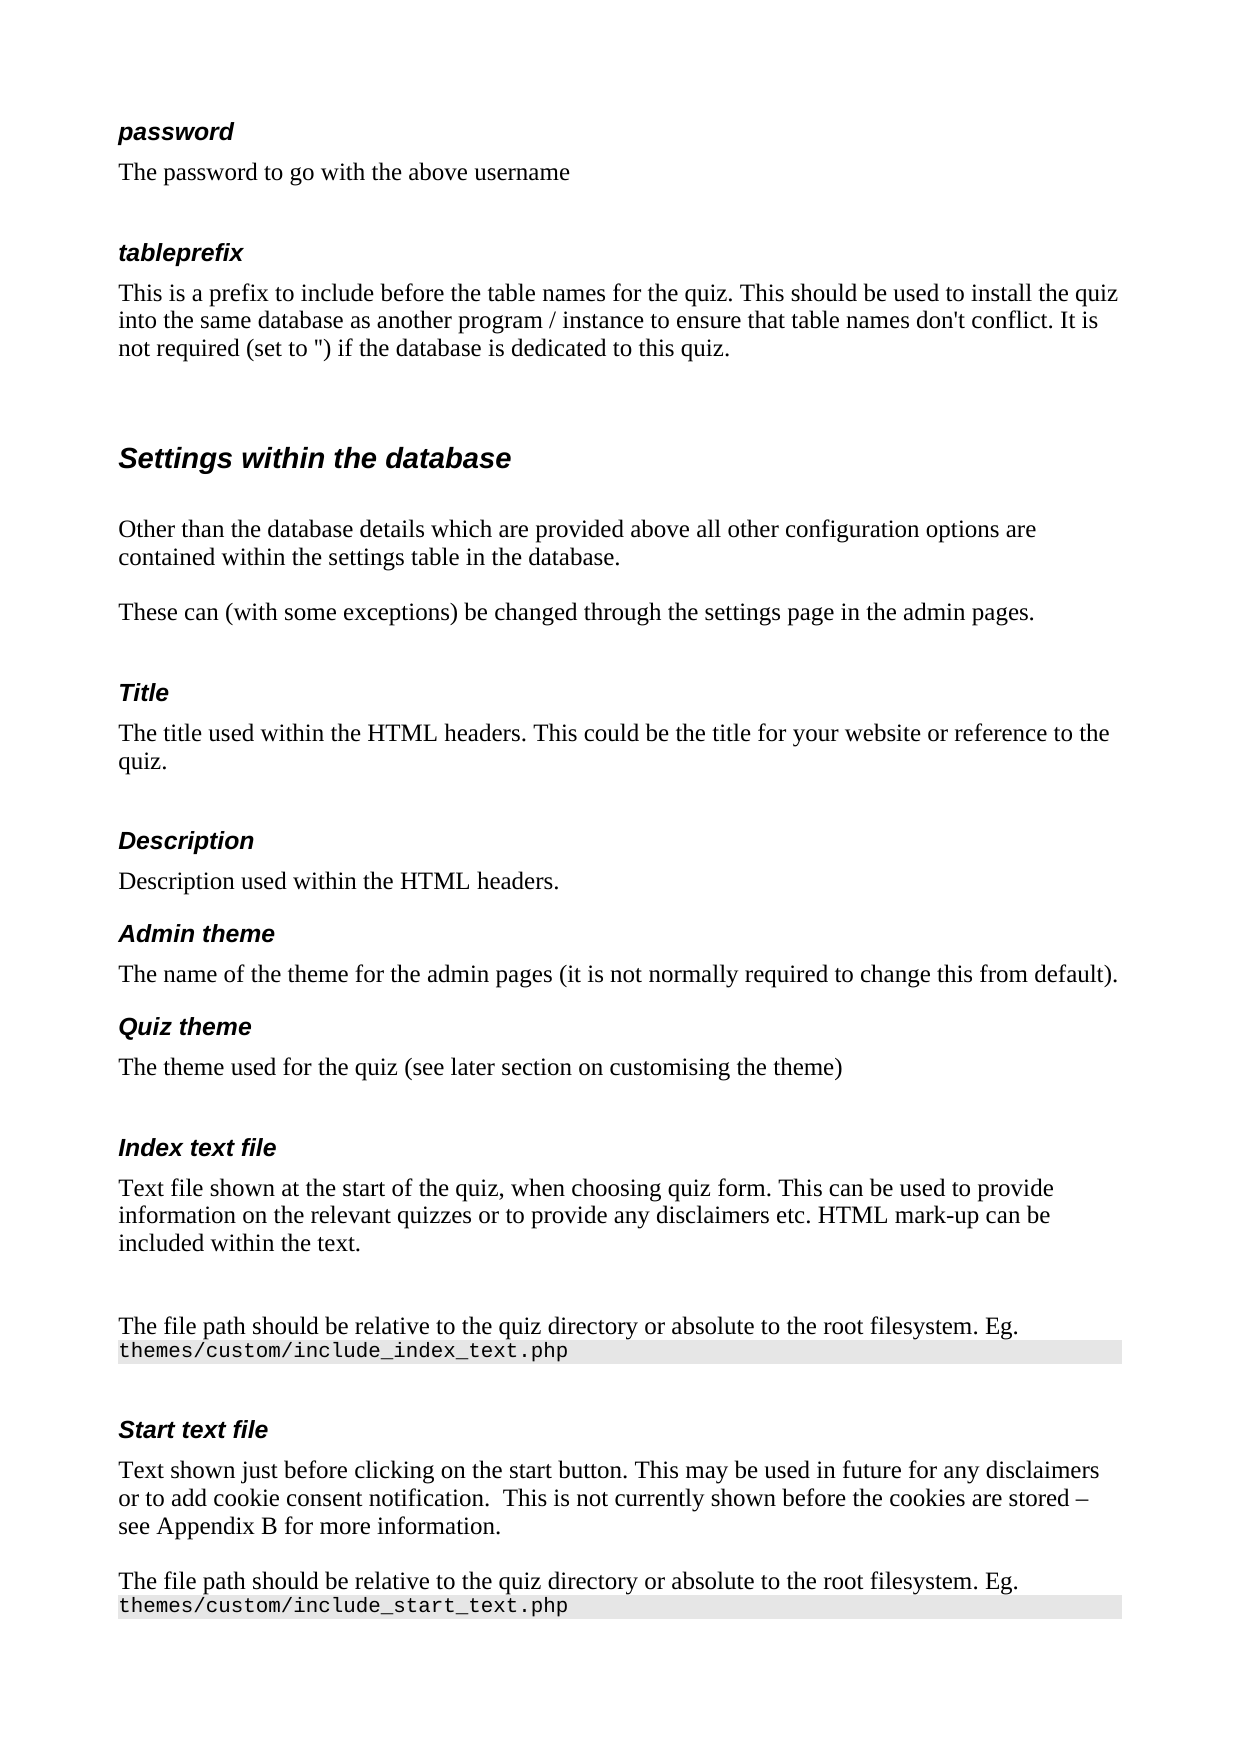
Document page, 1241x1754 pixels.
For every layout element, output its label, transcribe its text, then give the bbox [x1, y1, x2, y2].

subtitle Quiz theme [118, 1013, 1122, 1041]
text Description used within the HTML headers. [118, 867, 1122, 895]
subtitle Start text file [118, 1416, 1122, 1444]
text themes/custom/include_index_text.php [118, 1340, 1122, 1364]
subtitle Title [118, 679, 1122, 707]
subtitle tableprefix [118, 239, 1122, 266]
text The password to go with the above username [118, 158, 1122, 186]
subtitle Settings within the database [118, 442, 1122, 475]
text These can (with some exceptions) be changed through the settings page in the admin pages. [118, 598, 1122, 626]
text Text file shown at the start of the quiz, when choosing quiz form. This can be used to provide information on the relevant quizzes or to provide any disclaimers etc. HTML mark-up can be included within the text. [118, 1174, 1122, 1257]
text themes/custom/include_start_text.php [118, 1595, 1122, 1619]
text The theme used for the quiz (see later section on customising the theme) [118, 1053, 1122, 1081]
text This is a prefix to include before the table names for the quiz. This should be used to install the quiz into the same database as another program / instance to ensure that table names don't conflict. It is not required (set to '') if the database is dedicated to this quiz. [118, 279, 1122, 362]
subtitle Index text file [118, 1134, 1122, 1161]
text The file path should be relative to the quiz directory or absolute to the root filesystem. Eg. [118, 1567, 1122, 1595]
subtitle Description [118, 827, 1122, 855]
text The name of the theme for the admin pages (it is not normally required to change this from default). [118, 960, 1122, 988]
text Other than the database details which are provided above all other configuration options are contained within the settings table in the database. [118, 515, 1122, 571]
subtitle password [118, 118, 1122, 146]
text The file path should be relative to the quiz directory or absolute to the root filesystem. Eg. [118, 1285, 1122, 1340]
text The title used within the HTML headers. This could be the title for your website or reference to the quiz. [118, 719, 1122, 774]
text Text shown just before clicking on the start button. This may be used in future for any disclaimers or to add cookie consent notification. This is not currently shown before the cookies are stored – see Appendix B for more information. [118, 1457, 1122, 1540]
subtitle Admin theme [118, 920, 1122, 948]
